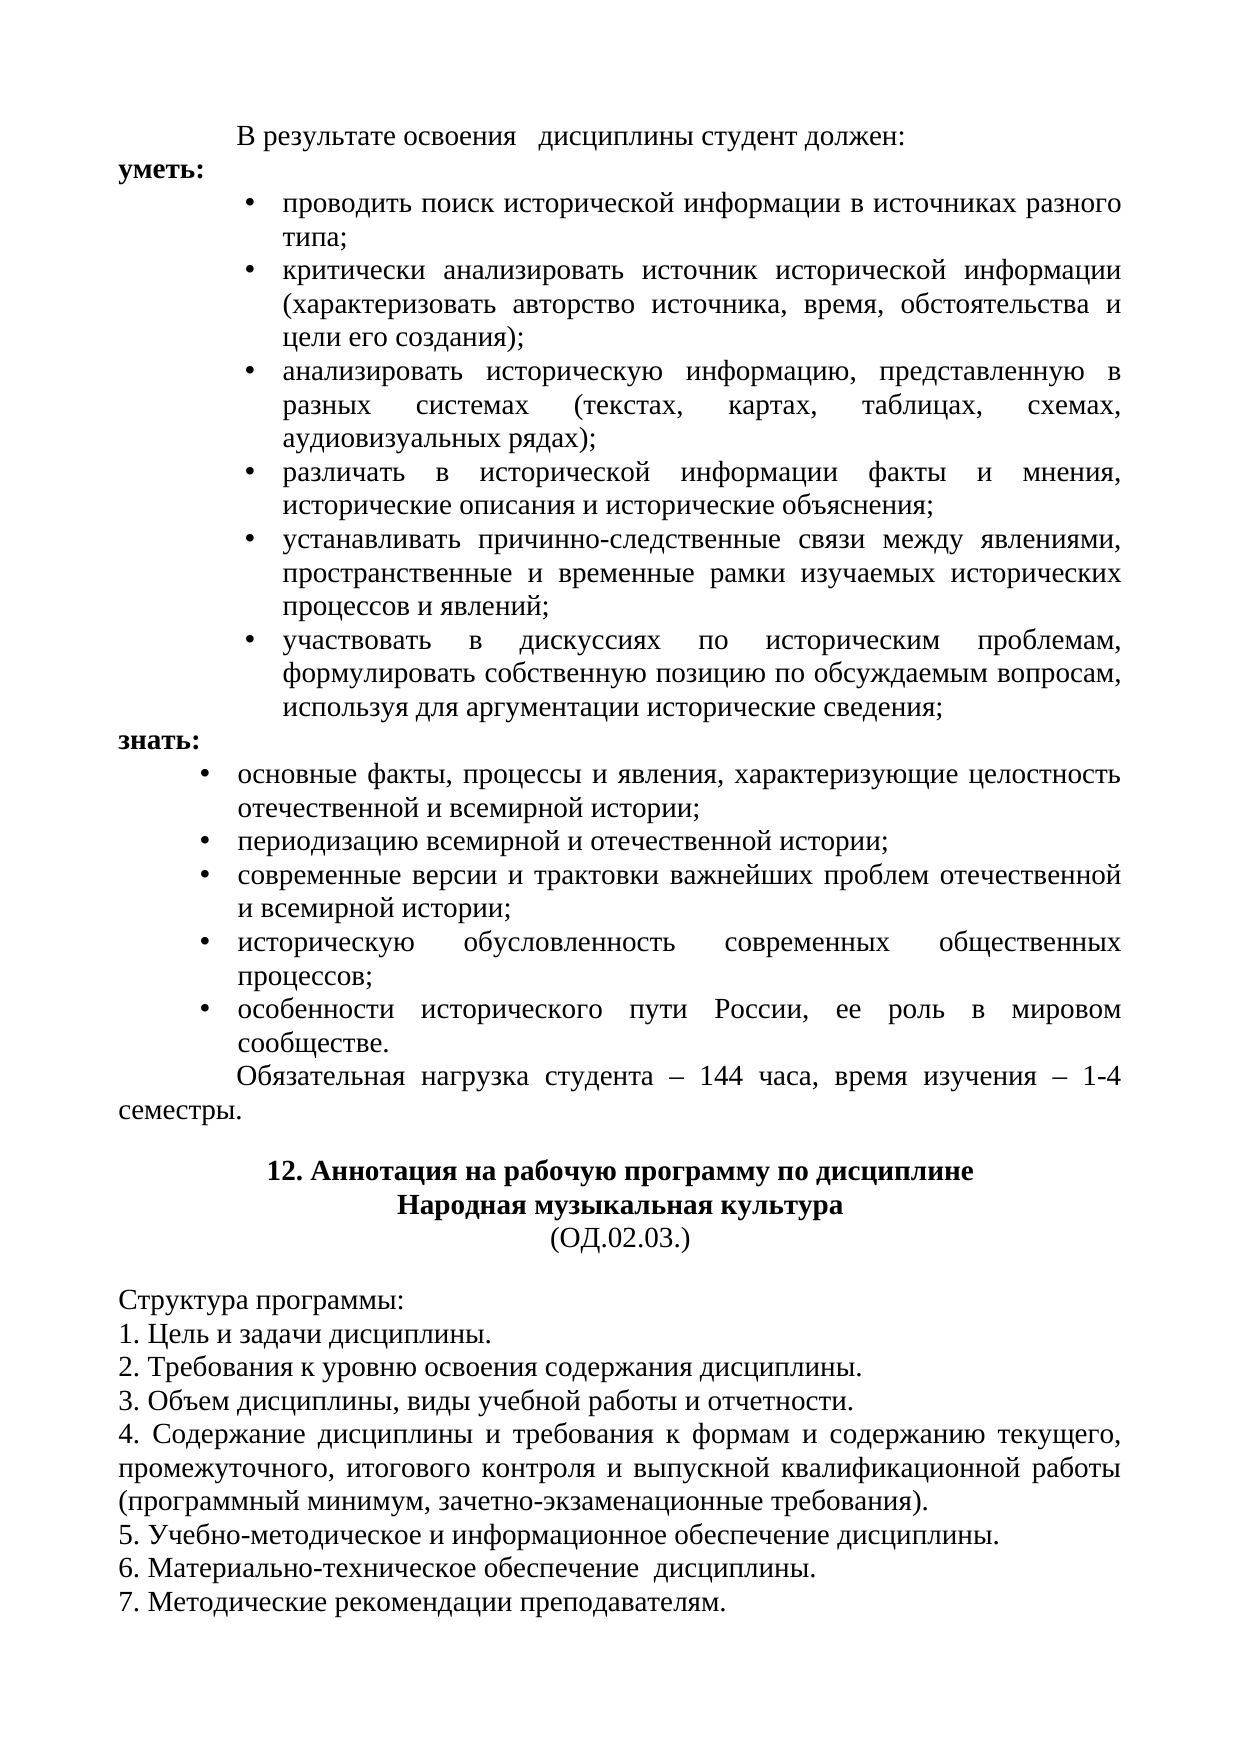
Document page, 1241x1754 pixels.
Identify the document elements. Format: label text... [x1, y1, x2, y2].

text Народная музыкальная культура [118, 1187, 1122, 1221]
list историческую обусловленность современных общественных процессов; [200, 924, 1122, 991]
list различать в исторической информации факты и мнения, исторические описания и исторические объяснения; [245, 454, 1122, 521]
text 4. Содержание дисциплины и требования к формам и содержанию текущего, промежуточного, итогового контроля и выпускной квалификационной работы (программный минимум, зачетно-экзаменационные требования). [118, 1416, 1122, 1517]
text (ОД.02.03.) [118, 1221, 1122, 1254]
text 1. Цель и задачи дисциплины. [118, 1316, 1122, 1349]
text Обязательная нагрузка студента – 144 часа, время изучения – 1-4 семестры. [118, 1058, 1122, 1126]
list проводить поиск исторической информации в источниках разного типа; [245, 185, 1122, 252]
text 2. Требования к уровню освоения содержания дисциплины. [118, 1349, 1122, 1383]
text 12. Аннотация на рабочую программу по дисциплине [118, 1153, 1122, 1187]
text уметь: [118, 152, 1122, 185]
text 7. Методические рекомендации преподавателям. [118, 1584, 1122, 1618]
list критически анализировать источник исторической информации (характеризовать авторство источника, время, обстоятельства и цели его создания); [245, 252, 1122, 353]
list участвовать в дискуссиях по историческим проблемам, формулировать собственную позицию по обсуждаемым вопросам, используя для аргументации исторические сведения; [245, 622, 1122, 722]
list анализировать историческую информацию, представленную в разных системах (текстах, картах, таблицах, схемах, аудиовизуальных рядах); [245, 353, 1122, 454]
text знать: [118, 722, 1122, 756]
text 3. Объем дисциплины, виды учебной работы и отчетности. [118, 1383, 1122, 1416]
list особенности исторического пути России, ее роль в мировом сообществе. [200, 991, 1122, 1058]
list периодизацию всемирной и отечественной истории; [200, 823, 1122, 857]
list основные факты, процессы и явления, характеризующие целостность отечественной и всемирной истории; [200, 756, 1122, 823]
text 6. Материально-техническое обеспечение дисциплины. [118, 1551, 1122, 1584]
list современные версии и трактовки важнейших проблем отечественной и всемирной истории; [200, 857, 1122, 924]
text 5. Учебно-методическое и информационное обеспечение дисциплины. [118, 1517, 1122, 1551]
text В результате освоения дисциплины студент должен: [118, 118, 1122, 152]
list устанавливать причинно-следственные связи между явлениями, пространственные и временные рамки изучаемых исторических процессов и явлений; [245, 521, 1122, 622]
text Структура программы: [118, 1282, 1122, 1316]
